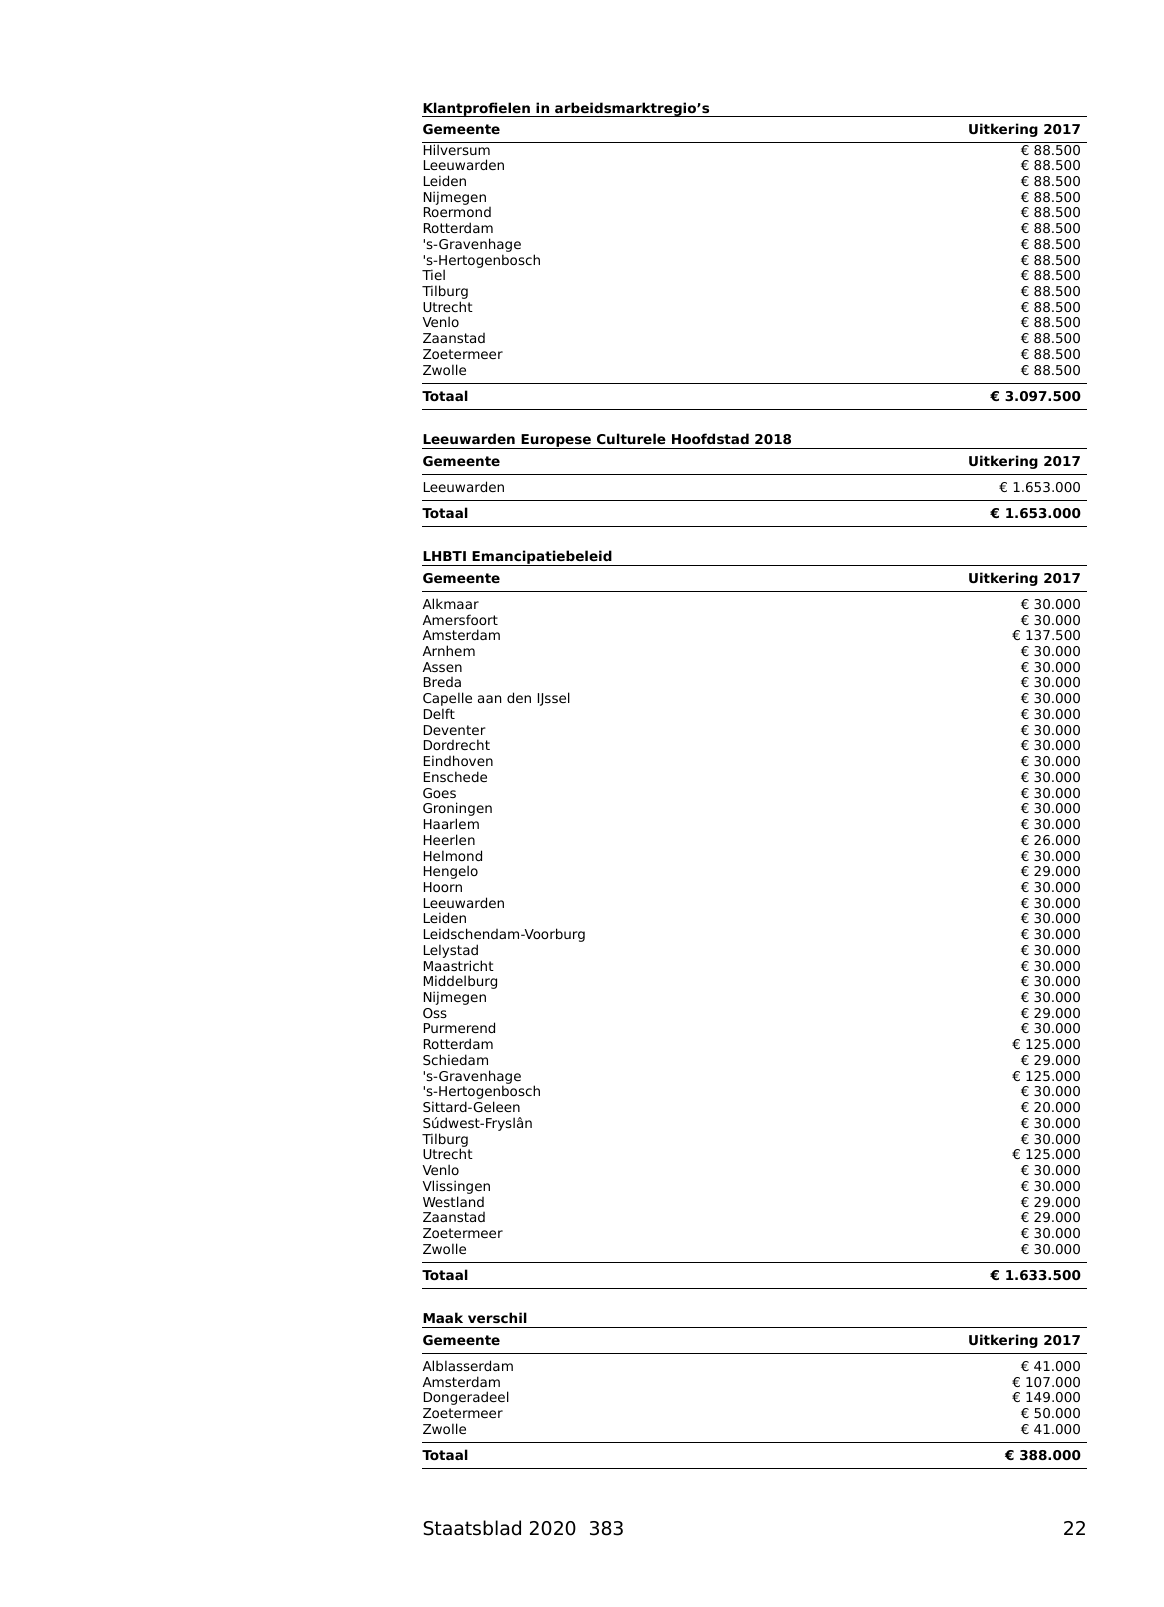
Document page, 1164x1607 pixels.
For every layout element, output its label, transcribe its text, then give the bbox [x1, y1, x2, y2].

table_cell € 88.500 [754, 158, 1087, 174]
table_cell € 30.000 [754, 911, 1087, 927]
table_cell Zaanstad [422, 1210, 754, 1226]
table_cell € 149.000 [754, 1390, 1087, 1406]
table_cell 's-Hertogenbosch [422, 253, 754, 268]
table_cell € 30.000 [754, 1226, 1087, 1242]
table_cell Uitkering 2017 [754, 566, 1087, 591]
table_cell Amsterdam [422, 628, 754, 644]
table_cell Lelystad [422, 943, 754, 958]
table_cell € 30.000 [754, 1242, 1087, 1262]
table_cell Breda [422, 675, 754, 691]
table_cell € 30.000 [754, 1131, 1087, 1147]
table_cell Uitkering 2017 [754, 1328, 1087, 1353]
table_cell € 30.000 [754, 770, 1087, 785]
table_cell Rotterdam [422, 221, 754, 237]
table_cell 's-Hertogenbosch [422, 1084, 754, 1100]
table_cell Helmond [422, 848, 754, 864]
table_cell Gemeente [422, 1328, 754, 1353]
table_cell Groningen [422, 801, 754, 817]
table_cell € 1.653.000 [754, 475, 1087, 500]
table_cell € 30.000 [754, 1021, 1087, 1037]
table_cell € 30.000 [754, 943, 1087, 958]
table_cell € 88.500 [754, 143, 1087, 158]
table_cell € 88.500 [754, 300, 1087, 315]
table_cell € 3.097.500 [754, 384, 1087, 409]
table_cell Delft [422, 707, 754, 722]
table_cell Totaal [422, 501, 754, 526]
table_cell Rotterdam [422, 1037, 754, 1053]
table_cell Gemeente [422, 117, 754, 142]
table_cell Tiel [422, 268, 754, 284]
table_cell € 88.500 [754, 190, 1087, 205]
table_cell Zwolle [422, 1422, 754, 1442]
table_cell € 88.500 [754, 268, 1087, 284]
table_cell € 30.000 [754, 592, 1087, 612]
table_cell € 30.000 [754, 959, 1087, 974]
table_cell € 1.653.000 [754, 501, 1087, 526]
table_cell € 29.000 [754, 1006, 1087, 1021]
table_cell Totaal [422, 384, 754, 409]
table_cell € 30.000 [754, 1084, 1087, 1100]
table_cell € 30.000 [754, 675, 1087, 691]
table_cell € 29.000 [754, 1210, 1087, 1226]
table_header LHBTI Emancipatiebeleid [422, 549, 1087, 565]
table_cell € 88.500 [754, 221, 1087, 237]
table_cell 's-Gravenhage [422, 1069, 754, 1084]
table_cell € 125.000 [754, 1037, 1087, 1053]
table_cell € 1.633.500 [754, 1263, 1087, 1288]
table_cell € 30.000 [754, 644, 1087, 659]
table_cell Capelle aan den IJssel [422, 691, 754, 707]
table_cell Hoorn [422, 880, 754, 896]
table_cell € 41.000 [754, 1422, 1087, 1442]
table_cell Tilburg [422, 1131, 754, 1147]
table_cell Leeuwarden [422, 475, 754, 500]
table_cell Hilversum [422, 143, 754, 158]
table_cell Dordrecht [422, 738, 754, 754]
table_cell Arnhem [422, 644, 754, 659]
table_cell Zoetermeer [422, 347, 754, 362]
table_cell € 88.500 [754, 253, 1087, 268]
table_cell Goes [422, 785, 754, 801]
table_cell Roermond [422, 205, 754, 221]
table_cell € 20.000 [754, 1100, 1087, 1116]
table_cell 's-Gravenhage [422, 237, 754, 252]
table_cell Hengelo [422, 864, 754, 880]
table_cell Zaanstad [422, 331, 754, 347]
table_cell € 137.500 [754, 628, 1087, 644]
table_cell Alblasserdam [422, 1354, 754, 1374]
table_cell Uitkering 2017 [754, 449, 1087, 474]
table_cell € 30.000 [754, 801, 1087, 817]
table_cell Leeuwarden [422, 896, 754, 911]
table_cell Deventer [422, 723, 754, 738]
table_cell € 29.000 [754, 1194, 1087, 1210]
table_cell Assen [422, 660, 754, 675]
table_cell Zoetermeer [422, 1406, 754, 1422]
table_cell Venlo [422, 315, 754, 331]
table_cell Maastricht [422, 959, 754, 974]
table_cell Leiden [422, 911, 754, 927]
table_cell Vlissingen [422, 1179, 754, 1194]
table_cell € 30.000 [754, 691, 1087, 707]
table_cell € 88.500 [754, 237, 1087, 252]
table_header Leeuwarden Europese Culturele Hoofdstad 2018 [422, 432, 1087, 448]
table_cell € 30.000 [754, 660, 1087, 675]
table_cell € 29.000 [754, 1053, 1087, 1068]
table_cell € 88.500 [754, 331, 1087, 347]
table_cell € 388.000 [754, 1443, 1087, 1468]
table_cell € 88.500 [754, 284, 1087, 299]
table_cell Utrecht [422, 300, 754, 315]
table_cell Amersfoort [422, 613, 754, 628]
table_cell Súdwest-Fryslân [422, 1116, 754, 1131]
table_cell Middelburg [422, 974, 754, 990]
table_cell € 30.000 [754, 754, 1087, 770]
table_cell € 30.000 [754, 1116, 1087, 1131]
table_cell € 30.000 [754, 723, 1087, 738]
table_cell € 125.000 [754, 1147, 1087, 1163]
table_cell Amsterdam [422, 1374, 754, 1390]
table_cell € 30.000 [754, 880, 1087, 896]
table_cell Uitkering 2017 [754, 117, 1087, 142]
table_cell Venlo [422, 1163, 754, 1179]
table_cell Eindhoven [422, 754, 754, 770]
table_cell Leeuwarden [422, 158, 754, 174]
table_cell Zoetermeer [422, 1226, 754, 1242]
table_cell € 88.500 [754, 363, 1087, 383]
table_cell Totaal [422, 1443, 754, 1468]
table_cell Gemeente [422, 449, 754, 474]
table_cell Totaal [422, 1263, 754, 1288]
table_cell € 125.000 [754, 1069, 1087, 1084]
table_cell € 30.000 [754, 817, 1087, 833]
table_cell € 107.000 [754, 1374, 1087, 1390]
table_cell € 30.000 [754, 896, 1087, 911]
table_cell Dongeradeel [422, 1390, 754, 1406]
table_cell Gemeente [422, 566, 754, 591]
table_cell Nijmegen [422, 190, 754, 205]
table_cell Heerlen [422, 833, 754, 848]
table_cell € 88.500 [754, 205, 1087, 221]
table_cell Leiden [422, 174, 754, 189]
table_cell Enschede [422, 770, 754, 785]
table_cell € 30.000 [754, 927, 1087, 943]
table_cell € 30.000 [754, 1179, 1087, 1194]
table_cell € 30.000 [754, 974, 1087, 990]
table_cell Zwolle [422, 1242, 754, 1262]
table_cell € 30.000 [754, 707, 1087, 722]
table_cell € 88.500 [754, 315, 1087, 331]
table_cell € 30.000 [754, 848, 1087, 864]
table_cell € 30.000 [754, 613, 1087, 628]
table_cell € 29.000 [754, 864, 1087, 880]
table_cell Sittard-Geleen [422, 1100, 754, 1116]
table_cell Oss [422, 1006, 754, 1021]
table_cell Tilburg [422, 284, 754, 299]
table_cell € 50.000 [754, 1406, 1087, 1422]
table_cell € 26.000 [754, 833, 1087, 848]
table_cell € 41.000 [754, 1354, 1087, 1374]
table_cell Haarlem [422, 817, 754, 833]
table_cell € 88.500 [754, 174, 1087, 189]
table_cell € 88.500 [754, 347, 1087, 362]
table_cell € 30.000 [754, 738, 1087, 754]
table_cell € 30.000 [754, 785, 1087, 801]
table_header Klantprofielen in arbeidsmarktregio’s [422, 100, 1087, 116]
table_cell Schiedam [422, 1053, 754, 1068]
table_cell Purmerend [422, 1021, 754, 1037]
table_cell € 30.000 [754, 1163, 1087, 1179]
table_cell Westland [422, 1194, 754, 1210]
table_cell Nijmegen [422, 990, 754, 1006]
table_cell Zwolle [422, 363, 754, 383]
table_cell Leidschendam-Voorburg [422, 927, 754, 943]
table_cell Utrecht [422, 1147, 754, 1163]
table_cell € 30.000 [754, 990, 1087, 1006]
table_cell Alkmaar [422, 592, 754, 612]
table_header Maak verschil [422, 1311, 1087, 1327]
